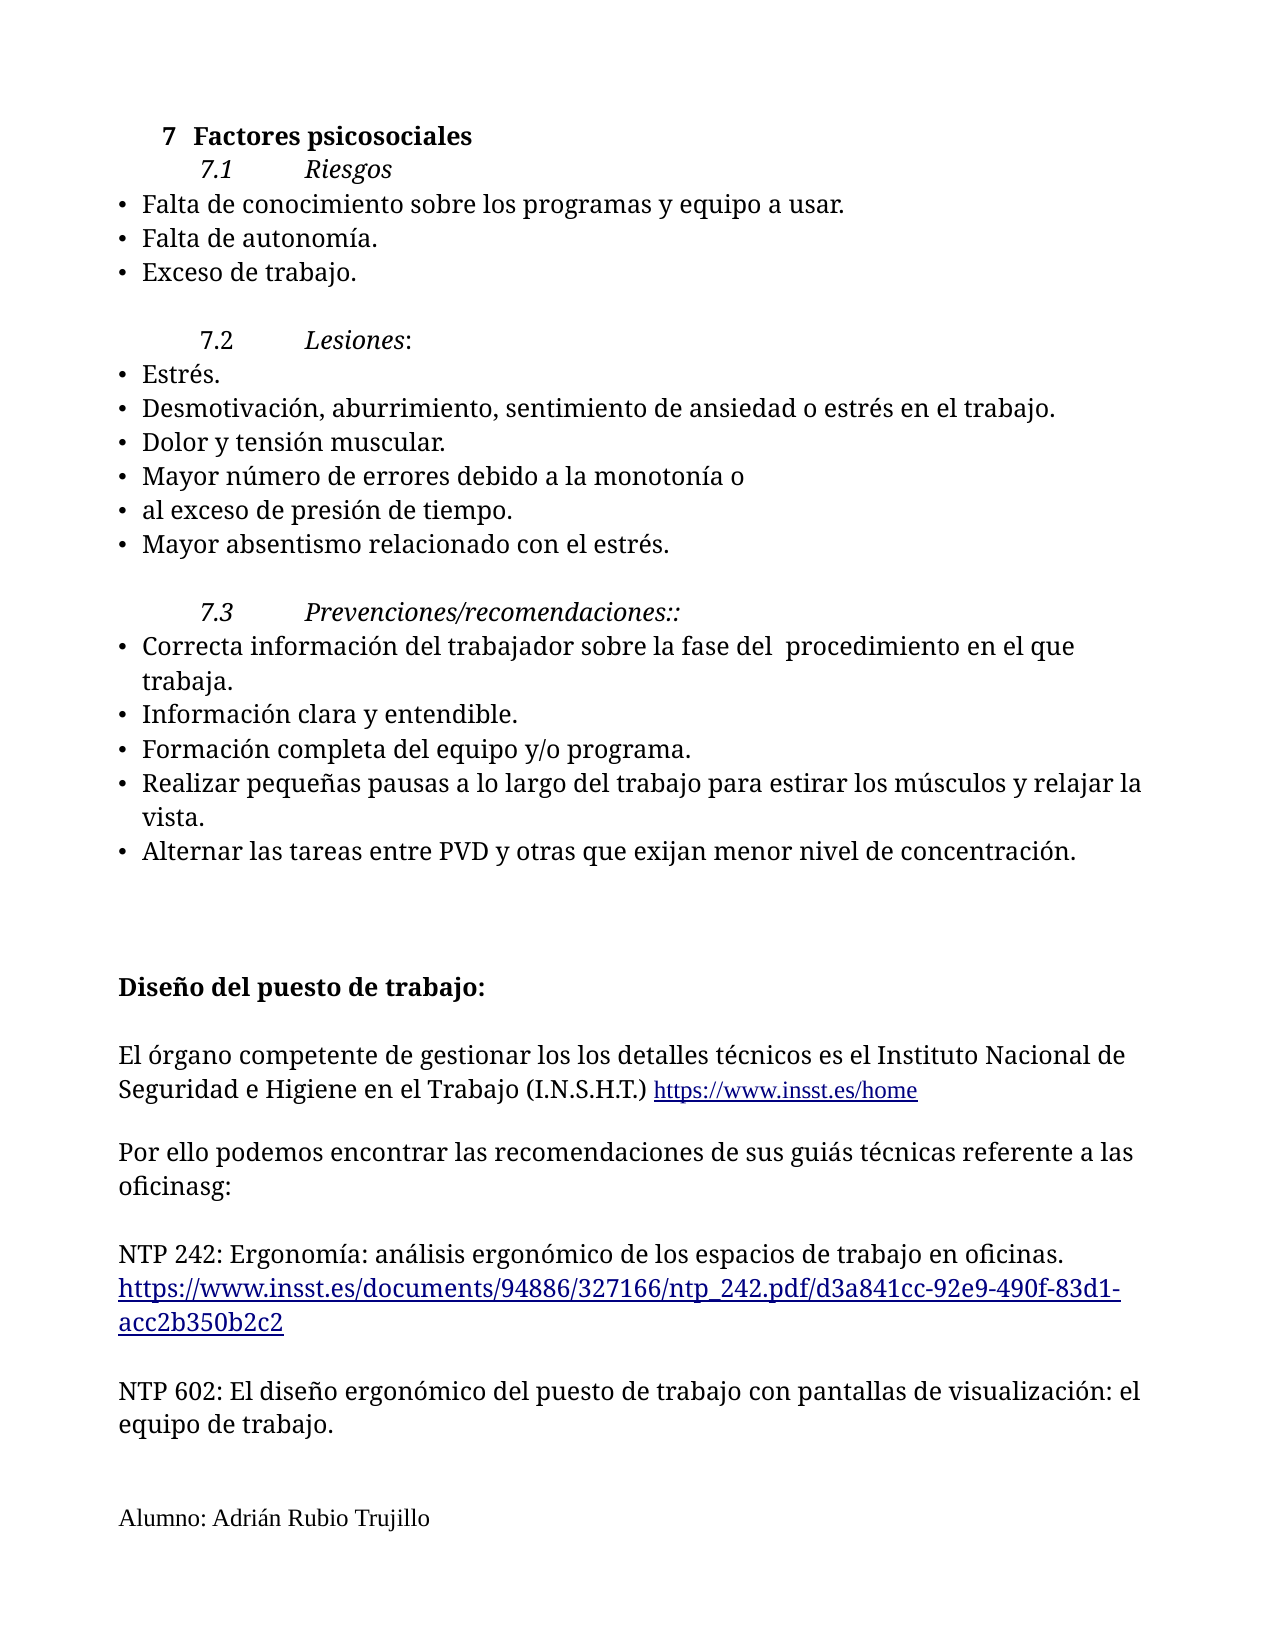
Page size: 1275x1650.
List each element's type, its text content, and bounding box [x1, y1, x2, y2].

list Mayor absentismo relacionado con el estrés. [118, 527, 1157, 561]
list Falta de conocimiento sobre los programas y equipo a usar. [118, 186, 1157, 220]
list Exceso de trabajo. [118, 254, 1157, 288]
list Riesgos [193, 152, 1157, 186]
list Realizar pequeñas pausas a lo largo del trabajo para estirar los músculos y relajar la vista. [118, 765, 1157, 833]
list Lesiones: [193, 322, 1157, 357]
list Dolor y tensión muscular. [118, 425, 1157, 459]
list Formación completa del equipo y/o programa. [118, 731, 1157, 765]
text El órgano competente de gestionar los los detalles técnicos es el Instituto Nacional de Seguridad e Higiene en el Trabajo (I.N.S.H.T.) https://www.insst.es/home [118, 1038, 1157, 1106]
list Falta de autonomía. [118, 220, 1157, 254]
list Factores psicosociales [156, 118, 1157, 152]
list Desmotivación, aburrimiento, sentimiento de ansiedad o estrés en el trabajo. [118, 391, 1157, 425]
text https://www.insst.es/documents/94886/327166/ntp_242.pdf/d3a841cc-92e9-490f-83d1-acc2b350b2c2 [118, 1271, 1157, 1339]
list Alternar las tareas entre PVD y otras que exijan menor nivel de concentración. [118, 833, 1157, 867]
text NTP 242: Ergonomía: análisis ergonómico de los espacios de trabajo en oficinas. [118, 1237, 1157, 1271]
list Estrés. [118, 357, 1157, 391]
list Mayor número de errores debido a la monotonía o [118, 459, 1157, 493]
list Prevenciones/recomendaciones:: [193, 595, 1157, 629]
text Por ello podemos encontrar las recomendaciones de sus guiás técnicas referente a las oficinasg: [118, 1135, 1157, 1203]
text Diseño del puesto de trabajo: [118, 970, 1157, 1004]
list Correcta información del trabajador sobre la fase del procedimiento en el que trabaja. [118, 629, 1157, 697]
list Información clara y entendible. [118, 697, 1157, 731]
list al exceso de presión de tiempo. [118, 493, 1157, 527]
text NTP 602: El diseño ergonómico del puesto de trabajo con pantallas de visualización: el equipo de trabajo. [118, 1373, 1157, 1441]
